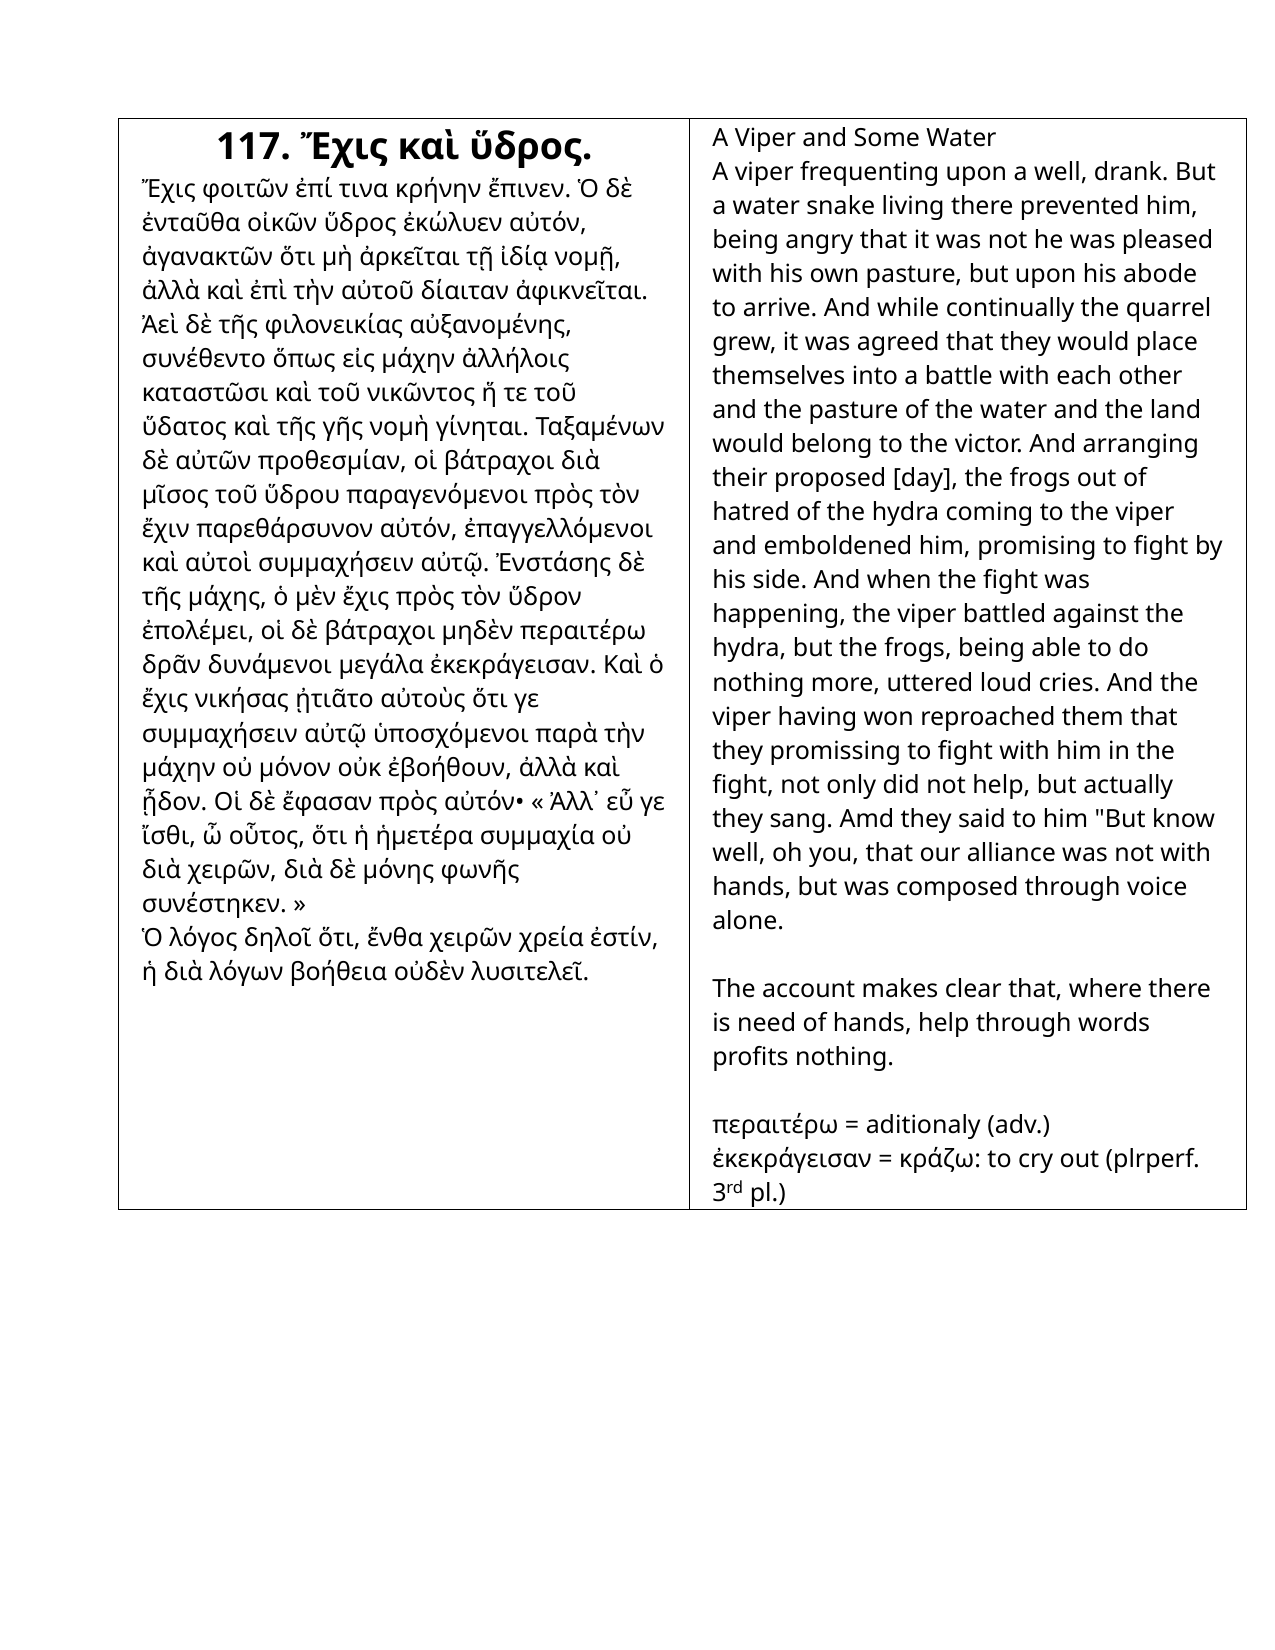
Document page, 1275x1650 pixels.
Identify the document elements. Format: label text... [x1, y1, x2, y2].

table_cell 117. Ἔχις καὶ ὕδρος. Ἔχις φοιτῶν ἐπί τινα κρήνην ἔπινεν. Ὁ δὲ ἐνταῦθα οἰκῶν ὕδρος ἐκώλυεν αὐτόν, ἀγανακτῶν ὅτι μὴ ἀρκεῖται τῇ ἰδίᾳ νομῇ, ἀλλὰ καὶ ἐπὶ τὴν αὐτοῦ δίαιταν ἀφικνεῖται. Ἀεὶ δὲ τῆς φιλονεικίας αὐξανομένης, συνέθεντο ὅπως εἰς μάχην ἀλλήλοις καταστῶσι καὶ τοῦ νικῶντος ἥ τε τοῦ ὕδατος καὶ τῆς γῆς νομὴ γίνηται. Ταξαμένων δὲ αὐτῶν προθεσμίαν, οἱ βάτραχοι διὰ μῖσος τοῦ ὕδρου παραγενόμενοι πρὸς τὸν ἔχιν παρεθάρσυνον αὐτόν, ἐπαγγελλόμενοι καὶ αὐτοὶ συμμαχήσειν αὐτῷ. Ἐνστάσης δὲ τῆς μάχης, ὁ μὲν ἔχις πρὸς τὸν ὕδρον ἐπολέμει, οἱ δὲ βάτραχοι μηδὲν περαιτέρω δρᾶν δυνάμενοι μεγάλα ἐκεκράγεισαν. Καὶ ὁ ἔχις νικήσας ᾐτιᾶτο αὐτοὺς ὅτι γε συμμαχήσειν αὐτῷ ὑποσχόμενοι παρὰ τὴν μάχην οὐ μόνον οὐκ ἐβοήθουν, ἀλλὰ καὶ ᾖδον. Οἱ δὲ ἔφασαν πρὸς αὐτόν• « Ἀλλ᾿ εὖ γε ἴσθι, ὦ οὗτος, ὅτι ἡ ἡμετέρα συμμαχία οὐ διὰ χειρῶν, διὰ δὲ μόνης φωνῆς συνέστηκεν. » Ὁ λόγος δηλοῖ ὅτι, ἔνθα χειρῶν χρεία ἐστίν, ἡ διὰ λόγων βοήθεια οὐδὲν λυσιτελεῖ. [119, 119, 689, 1209]
table_cell A Viper and Some Water A viper frequenting upon a well, drank. But a water snake living there prevented him, being angry that it was not he was pleased with his own pasture, but upon his abode to arrive. And while continually the quarrel grew, it was agreed that they would place themselves into a battle with each other and the pasture of the water and the land would belong to the victor. And arranging their proposed [day], the frogs out of hatred of the hydra coming to the viper and emboldened him, promising to fight by his side. And when the fight was happening, the viper battled against the hydra, but the frogs, being able to do nothing more, uttered loud cries. And the viper having won reproached them that they promissing to fight with him in the fight, not only did not help, but actually they sang. Amd they said to him "But know well, oh you, that our alliance was not with hands, but was composed through voice alone. The account makes clear that, where there is need of hands, help through words profits nothing. περαιτέρω = aditionaly (adv.) ἐκεκράγεισαν = κράζω: to cry out (plrperf. 3rd pl.) [690, 119, 1246, 1209]
